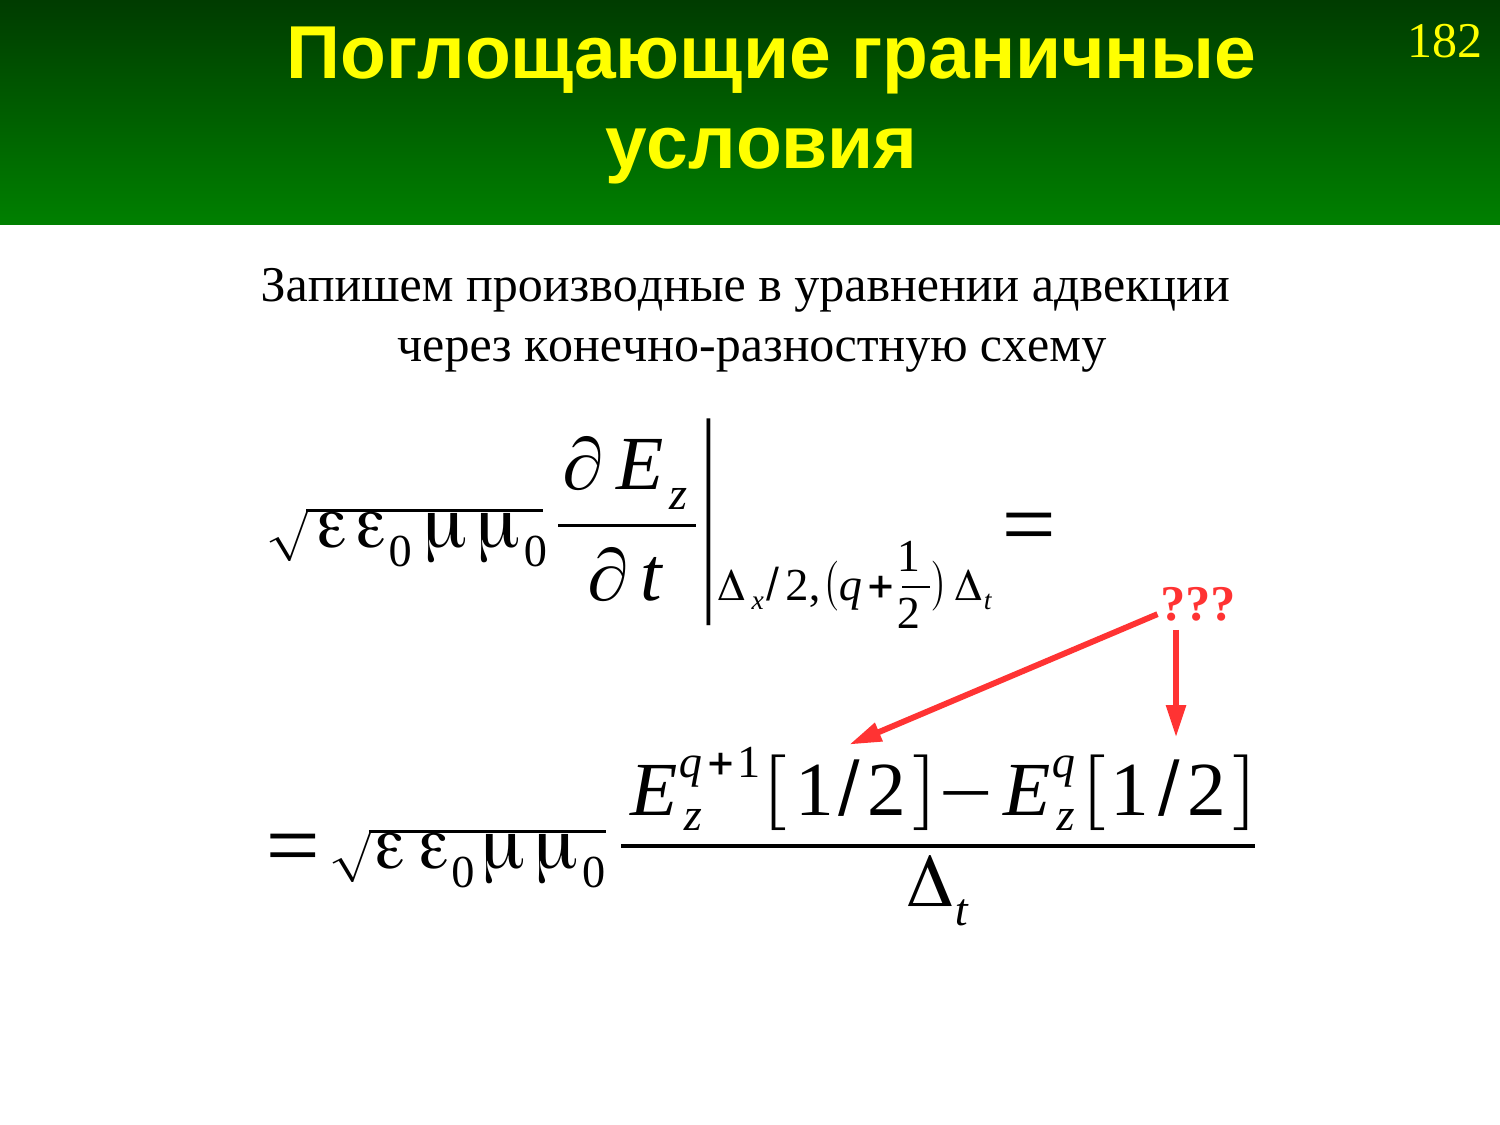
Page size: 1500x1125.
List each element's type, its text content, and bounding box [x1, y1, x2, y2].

text_box Запишем производные в уравнении адвекции через конечно-разностную схему [245, 244, 1258, 379]
chart [243, 413, 1276, 937]
text_box ??? [1145, 562, 1264, 638]
title Поглощающие граничные условия [123, 0, 1399, 192]
